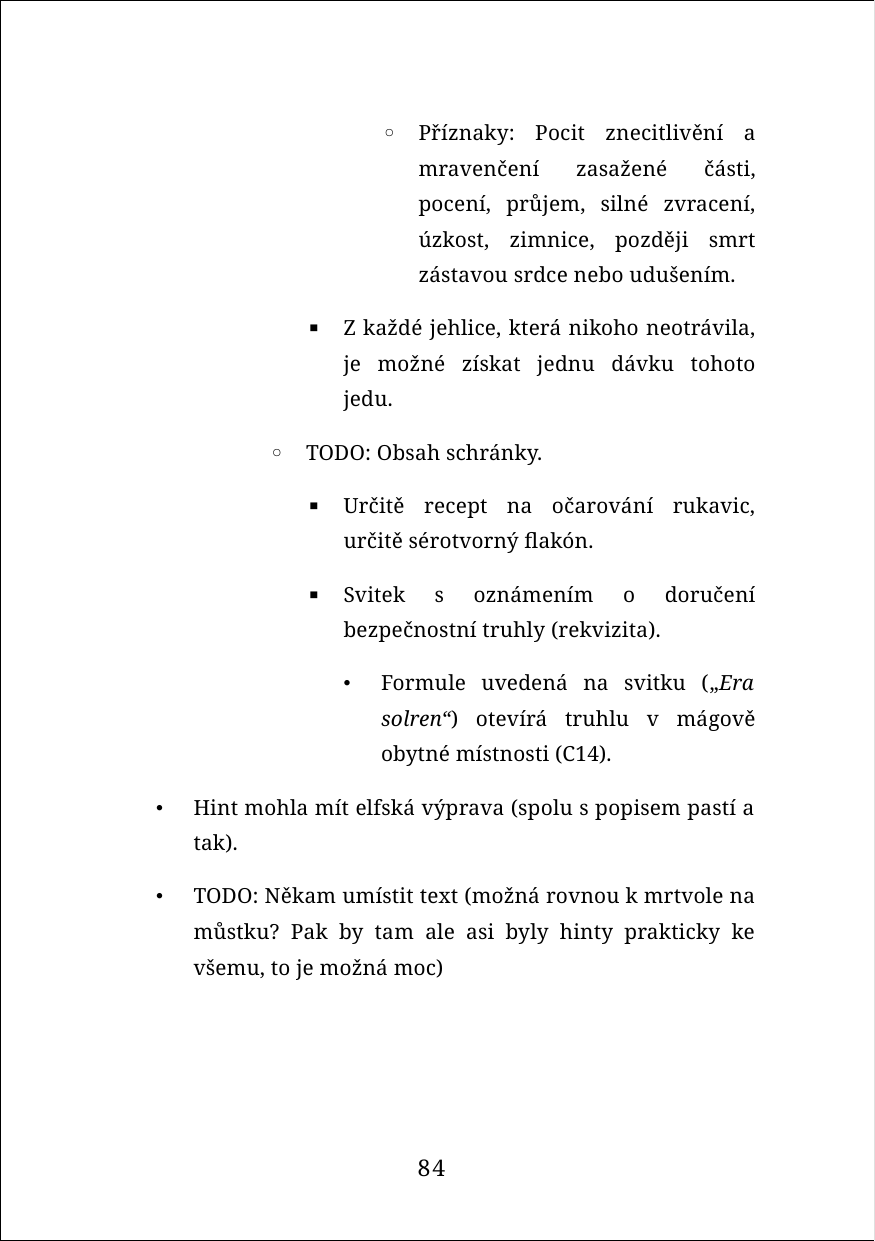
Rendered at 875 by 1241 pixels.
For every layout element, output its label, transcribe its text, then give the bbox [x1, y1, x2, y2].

list Hint mohla mít elfská výprava (spolu s popisem pastí a tak). [156, 793, 756, 857]
list Příznaky: Pocit znecitlivění a mravenčení zasažené části, pocení, průjem, silné zvracení, úzkost, zimnice, později smrt zástavou srdce nebo udušením. [381, 118, 756, 289]
list TODO: Obsah schránky. [268, 438, 756, 466]
list Určitě recept na očarování rukavic, určitě sérotvorný flakón. [306, 491, 756, 555]
list Z každé jehlice, která nikoho neotrávila, je možné získat jednu dávku tohoto jedu. [306, 313, 756, 413]
list Svitek s oznámením o doručení bezpečnostní truhly (rekvizita). [306, 580, 756, 644]
list TODO: Někam umístit text (možná rovnou k mrtvole na můstku? Pak by tam ale asi byly hinty prakticky ke všemu, to je možná moc) [156, 882, 756, 981]
list Formule uvedená na svitku („Era solren“) otevírá truhlu v mágově obytné místnosti (C14). [343, 668, 756, 768]
